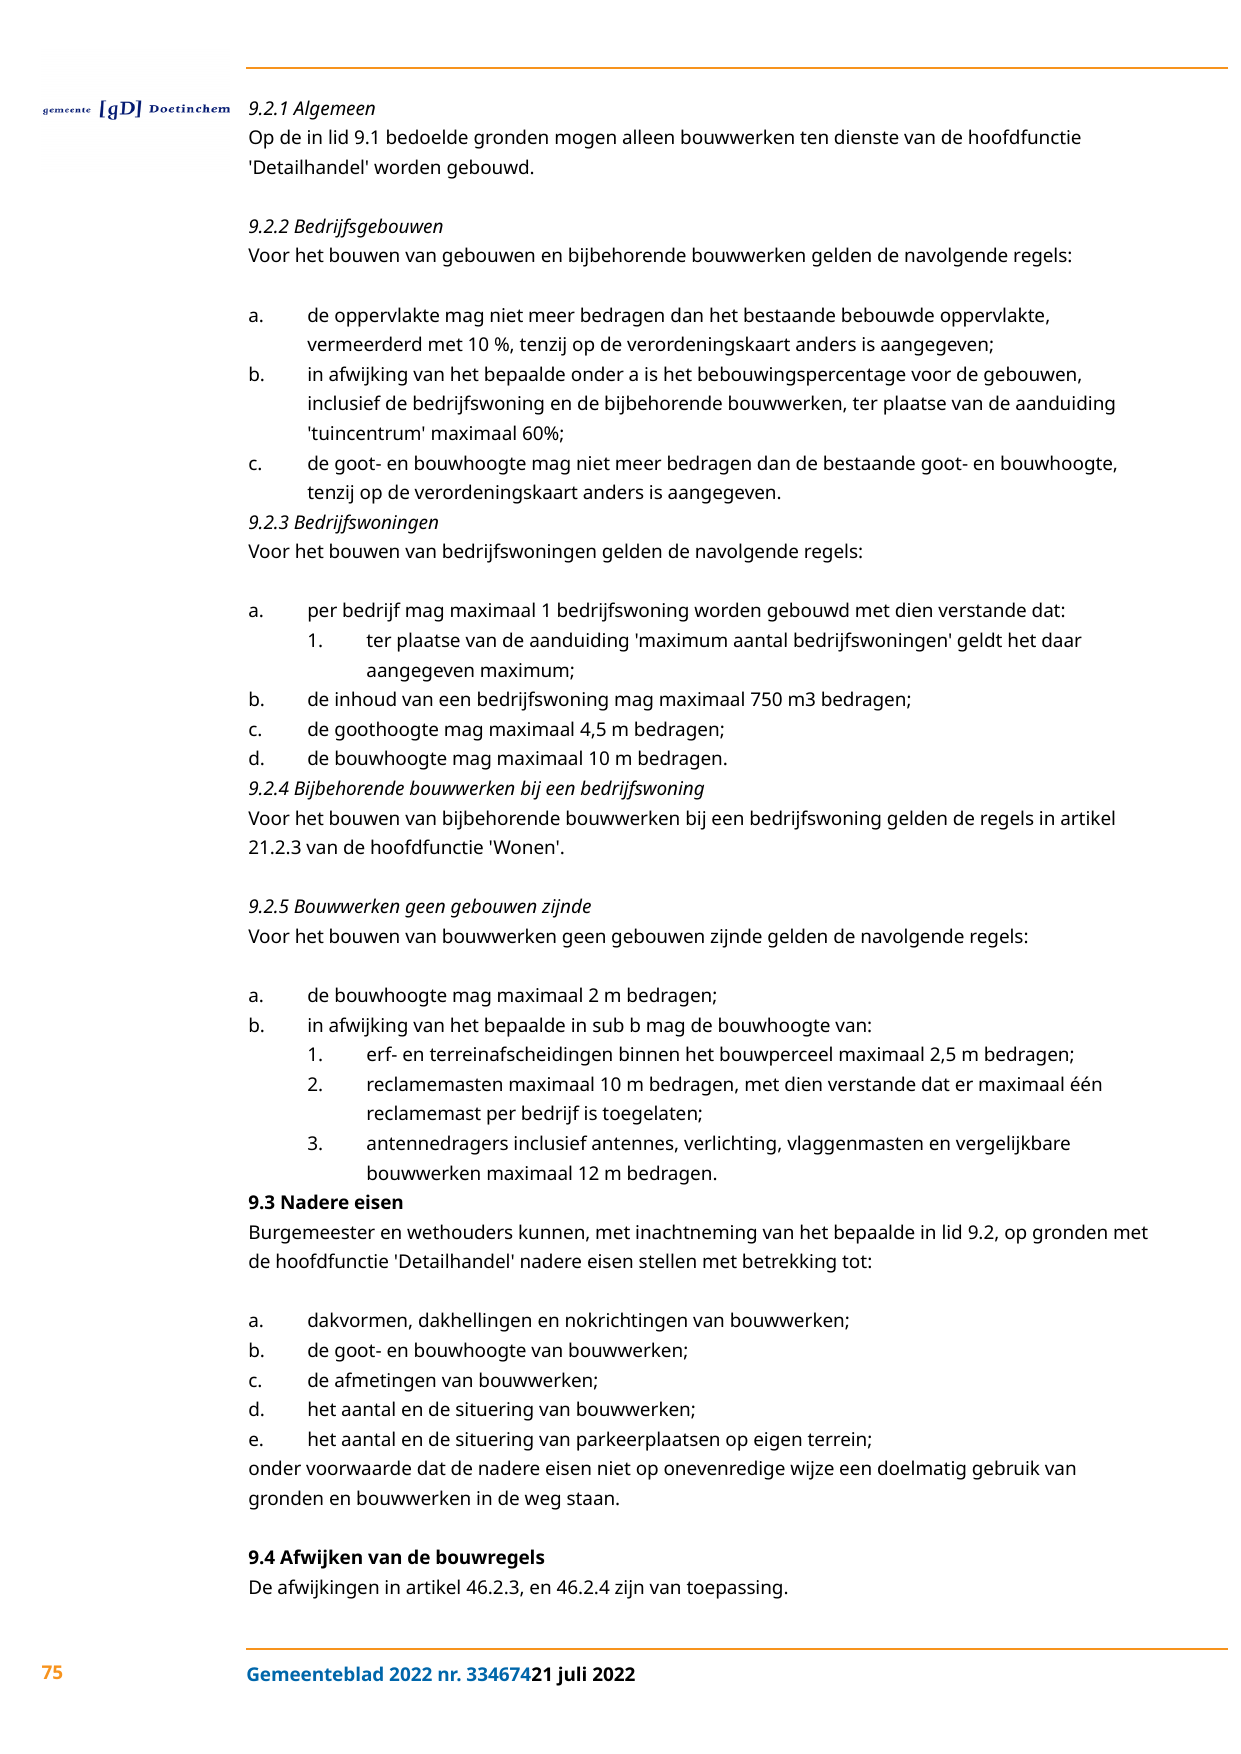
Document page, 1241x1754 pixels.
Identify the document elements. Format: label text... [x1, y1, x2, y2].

text Voor het bouwen van bouwwerken geen gebouwen zijnde gelden de navolgende regels: [248, 923, 1152, 949]
list per bedrijf mag maximaal 1 bedrijfswoning worden gebouwd met dien verstande dat: [248, 598, 1152, 623]
text 9.2.5 Bouwwerken geen gebouwen zijnde [248, 893, 1152, 919]
list de bouwhoogte mag maximaal 10 m bedragen. [248, 746, 1152, 771]
text Burgemeester en wethouders kunnen, met inachtneming van het bepaalde in lid 9.2, op gronden met de hoofdfunctie 'Detailhandel' nadere eisen stellen met betrekking tot: [248, 1219, 1152, 1274]
text Voor het bouwen van bijbehorende bouwwerken bij een bedrijfswoning gelden de regels in artikel 21.2.3 van de hoofdfunctie 'Wonen'. [248, 805, 1152, 860]
text De afwijkingen in artikel 46.2.3, en 46.2.4 zijn van toepassing. [248, 1574, 1152, 1600]
text 9.2.1 Algemeen [248, 95, 1152, 121]
list in afwijking van het bepaalde onder a is het bebouwingspercentage voor de gebouwen, inclusief de bedrijfswoning en de bijbehorende bouwwerken, ter plaatse van de aanduiding 'tuincentrum' maximaal 60%; [248, 361, 1152, 446]
list de goot- en bouwhoogte mag niet meer bedragen dan de bestaande goot- en bouwhoogte, tenzij op de verordeningskaart anders is aangegeven. [248, 450, 1152, 505]
picture [41, 47, 231, 172]
text 9.3 Nadere eisen [248, 1189, 1152, 1215]
list in afwijking van het bepaalde in sub b mag de bouwhoogte van: [248, 1012, 1152, 1038]
text onder voorwaarde dat de nadere eisen niet op onevenredige wijze een doelmatig gebruik van gronden en bouwwerken in de weg staan. [248, 1456, 1152, 1511]
list de afmetingen van bouwwerken; [248, 1367, 1152, 1393]
list erf- en terreinafscheidingen binnen het bouwperceel maximaal 2,5 m bedragen; [307, 1041, 1152, 1067]
list dakvormen, dakhellingen en nokrichtingen van bouwwerken; [248, 1308, 1152, 1333]
text 9.4 Afwijken van de bouwregels [248, 1544, 1152, 1570]
list ter plaatse van de aanduiding 'maximum aantal bedrijfswoningen' geldt het daar aangegeven maximum; [307, 627, 1152, 683]
text 9.2.4 Bijbehorende bouwwerken bij een bedrijfswoning [248, 775, 1152, 801]
list antennedragers inclusief antennes, verlichting, vlaggenmasten en vergelijkbare bouwwerken maximaal 12 m bedragen. [307, 1130, 1152, 1186]
list de oppervlakte mag niet meer bedragen dan het bestaande bebouwde oppervlakte, vermeerderd met 10 %, tenzij op de verordeningskaart anders is aangegeven; [248, 302, 1152, 357]
text 9.2.3 Bedrijfswoningen [248, 509, 1152, 535]
list reclamemasten maximaal 10 m bedragen, met dien verstande dat er maximaal één reclamemast per bedrijf is toegelaten; [307, 1071, 1152, 1126]
list het aantal en de situering van bouwwerken; [248, 1396, 1152, 1422]
list de goothoogte mag maximaal 4,5 m bedragen; [248, 716, 1152, 742]
text Voor het bouwen van gebouwen en bijbehorende bouwwerken gelden de navolgende regels: [248, 243, 1152, 268]
list de goot- en bouwhoogte van bouwwerken; [248, 1337, 1152, 1363]
text 9.2.2 Bedrijfsgebouwen [248, 213, 1152, 239]
text Voor het bouwen van bedrijfswoningen gelden de navolgende regels: [248, 538, 1152, 564]
list het aantal en de situering van parkeerplaatsen op eigen terrein; [248, 1426, 1152, 1452]
list de inhoud van een bedrijfswoning mag maximaal 750 m3 bedragen; [248, 686, 1152, 712]
text Op de in lid 9.1 bedoelde gronden mogen alleen bouwwerken ten dienste van de hoofdfunctie 'Detailhandel' worden gebouwd. [248, 124, 1152, 180]
list de bouwhoogte mag maximaal 2 m bedragen; [248, 982, 1152, 1008]
